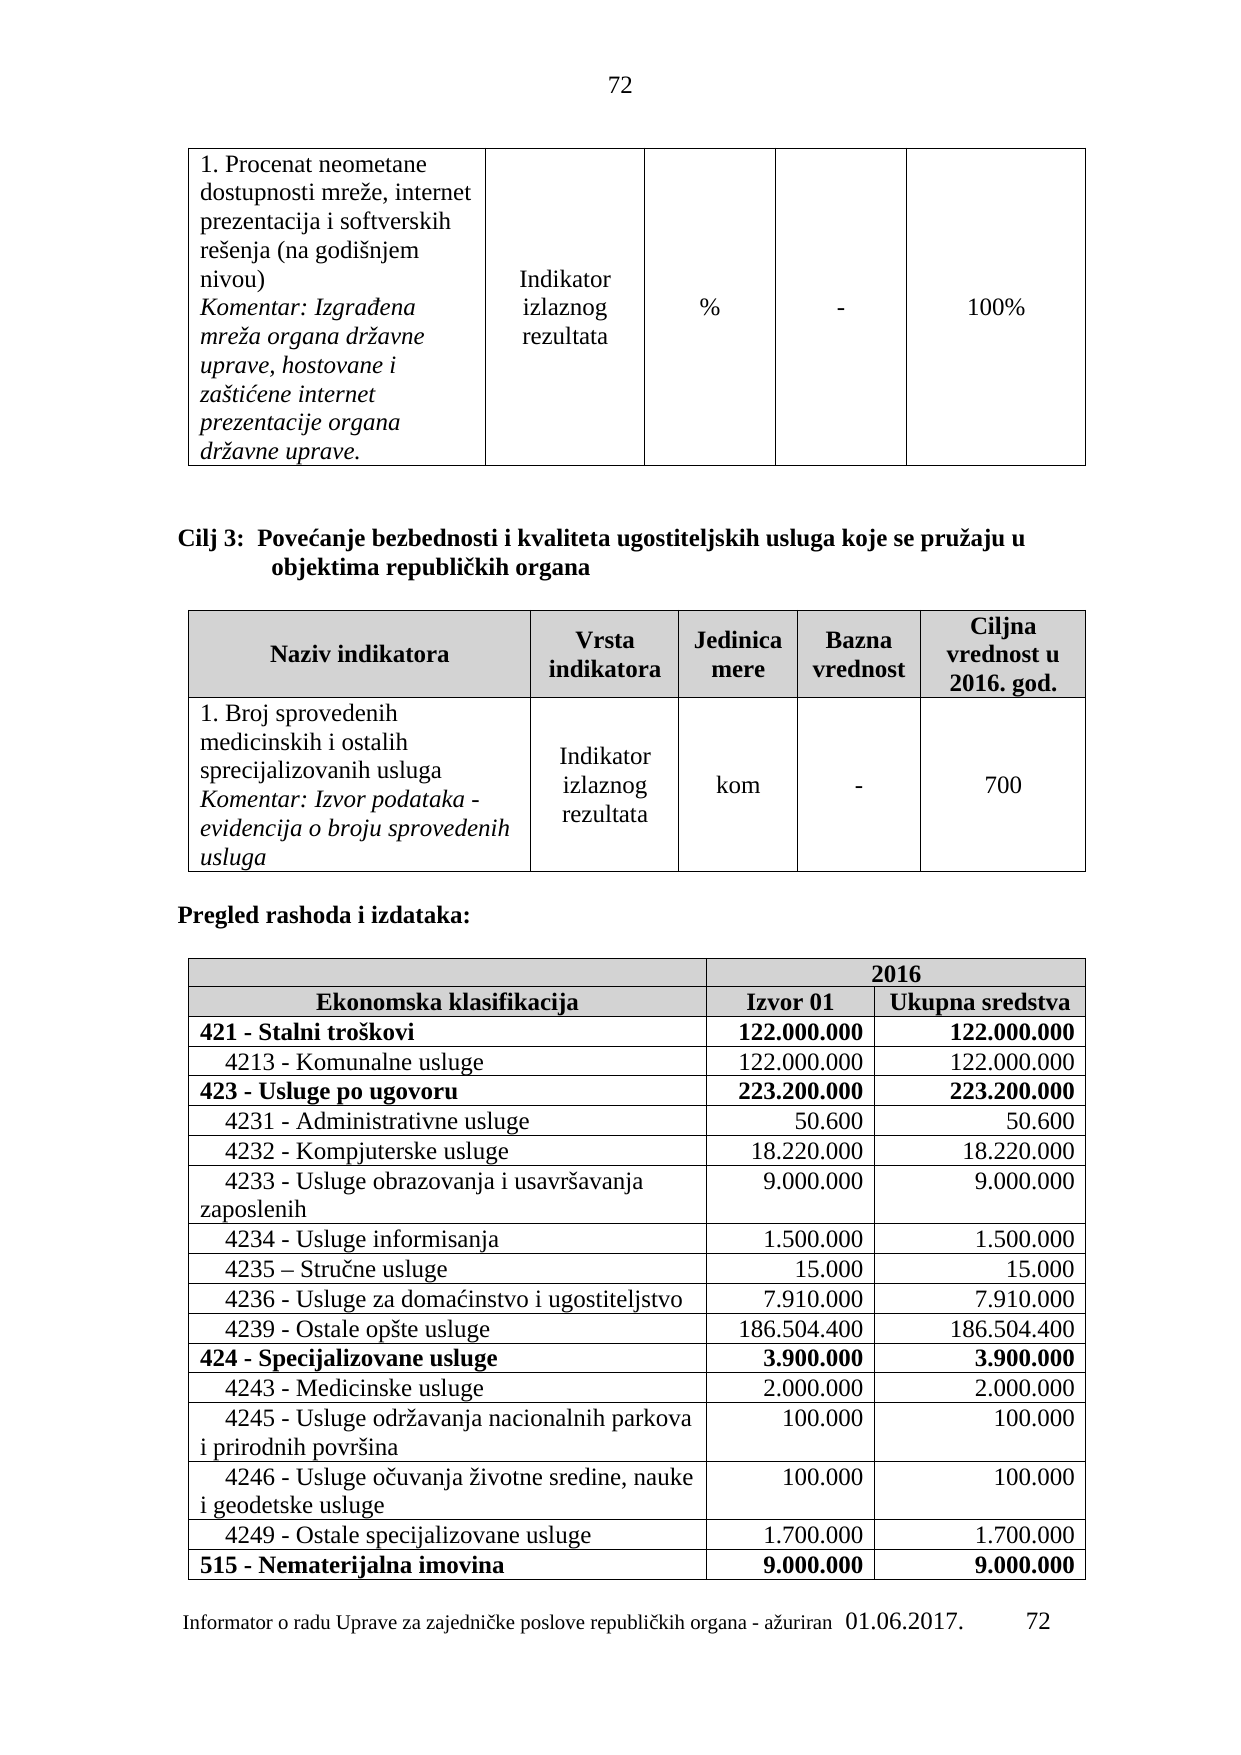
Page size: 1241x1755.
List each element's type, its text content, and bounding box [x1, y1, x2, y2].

table_cell 4213 - Komunalne usluge [189, 1047, 706, 1075]
table_cell 1.500.000 [707, 1224, 874, 1253]
table_cell 122.000.000 [707, 1017, 874, 1046]
table_cell 18.220.000 [707, 1136, 874, 1165]
table_cell 9.000.000 [875, 1166, 1085, 1223]
table_cell 1.700.000 [707, 1520, 874, 1549]
text Cilј 3: Povećanje bezbednosti i kvaliteta ugostitelјskih usluga koje se pružaju u [177, 523, 1063, 552]
table_cell 1. Broj sprovedenih medicinskih i ostalih sprecijalizovanih usluga Komentar: Izvor podataka - evidencija o broju sprovedenih usluga [189, 698, 530, 871]
table_cell 2.000.000 [875, 1373, 1085, 1402]
table_cell 424 - Specijalizovane usluge [189, 1344, 706, 1372]
table_cell Izvor 01 [707, 987, 874, 1016]
table_cell 4243 - Medicinske usluge [189, 1373, 706, 1402]
table_cell kom [679, 698, 797, 871]
table_header 2016 [707, 959, 1085, 986]
table_cell 4234 - Usluge informisanja [189, 1224, 706, 1253]
table_cell 18.220.000 [875, 1136, 1085, 1165]
table_cell Indikator izlaznog rezultata [486, 149, 644, 465]
table_cell 15.000 [875, 1254, 1085, 1283]
table_cell % [645, 149, 775, 465]
table_cell 3.900.000 [707, 1344, 874, 1372]
text Pregled rashoda i izdataka: [177, 900, 1063, 929]
table_cell 50.600 [707, 1106, 874, 1135]
table_cell 4235 – Stručne usluge [189, 1254, 706, 1283]
table_cell 1.700.000 [875, 1520, 1085, 1549]
table_header Naziv indikatora [189, 611, 530, 697]
table_cell 9.000.000 [707, 1166, 874, 1223]
table_cell 122.000.000 [875, 1017, 1085, 1046]
table_cell 100.000 [707, 1403, 874, 1461]
table_cell 223.200.000 [707, 1076, 874, 1105]
table_header Cilјna vrednost u 2016. god. [921, 611, 1085, 697]
table_cell 100.000 [875, 1462, 1085, 1519]
table_cell 2.000.000 [707, 1373, 874, 1402]
table_cell 100.000 [707, 1462, 874, 1519]
table_cell 4236 - Usluge za domaćinstvo i ugostitelјstvo [189, 1284, 706, 1313]
table_cell 223.200.000 [875, 1076, 1085, 1105]
table_cell 186.504.400 [875, 1314, 1085, 1342]
table_cell 15.000 [707, 1254, 874, 1283]
table_cell Indikator izlaznog rezultata [531, 698, 678, 871]
table_cell 7.910.000 [707, 1284, 874, 1313]
table_cell 4233 - Usluge obrazovanja i usavršavanja zaposlenih [189, 1166, 706, 1223]
table_cell 4239 - Ostale opšte usluge [189, 1314, 706, 1342]
table_cell 4246 - Usluge očuvanja životne sredine, nauke i geodetske usluge [189, 1462, 706, 1519]
table_cell 122.000.000 [875, 1047, 1085, 1075]
table_cell - [776, 149, 906, 465]
table_cell - [798, 698, 920, 871]
table_cell 9.000.000 [875, 1550, 1085, 1579]
table_cell 4249 - Ostale specijalizovane usluge [189, 1520, 706, 1549]
table_header Vrsta indikatora [531, 611, 678, 697]
table_cell 1. Procenat neometane dostupnosti mreže, internet prezentacija i softverskih rešenja (na godišnjem nivou) Komentar: Izgrađena mreža organa državne uprave, hostovane i zaštićene internet prezentacije organa državne uprave. [189, 149, 485, 465]
table_cell 515 - Nematerijalna imovina [189, 1550, 706, 1579]
table_cell 421 - Stalni troškovi [189, 1017, 706, 1046]
table_cell Ukupna sredstva [875, 987, 1085, 1016]
table_cell 4245 - Usluge održavanja nacionalnih parkova i prirodnih površina [189, 1403, 706, 1461]
table_cell 186.504.400 [707, 1314, 874, 1342]
table_cell 7.910.000 [875, 1284, 1085, 1313]
table_cell 3.900.000 [875, 1344, 1085, 1372]
table_cell 50.600 [875, 1106, 1085, 1135]
table_cell 700 [921, 698, 1085, 871]
table_header Jedinica mere [679, 611, 797, 697]
table_cell 100.000 [875, 1403, 1085, 1461]
table_cell 4231 - Administrativne usluge [189, 1106, 706, 1135]
table_header Bazna vrednost [798, 611, 920, 697]
table_header [189, 959, 706, 986]
text objektima republičkih organa [177, 552, 1063, 581]
table_cell 4232 - Kompjuterske usluge [189, 1136, 706, 1165]
table_cell Ekonomska klasifikacija [189, 987, 706, 1016]
table_cell 100% [907, 149, 1085, 465]
table_cell 122.000.000 [707, 1047, 874, 1075]
table_cell 423 - Usluge po ugovoru [189, 1076, 706, 1105]
table_cell 1.500.000 [875, 1224, 1085, 1253]
table_cell 9.000.000 [707, 1550, 874, 1579]
